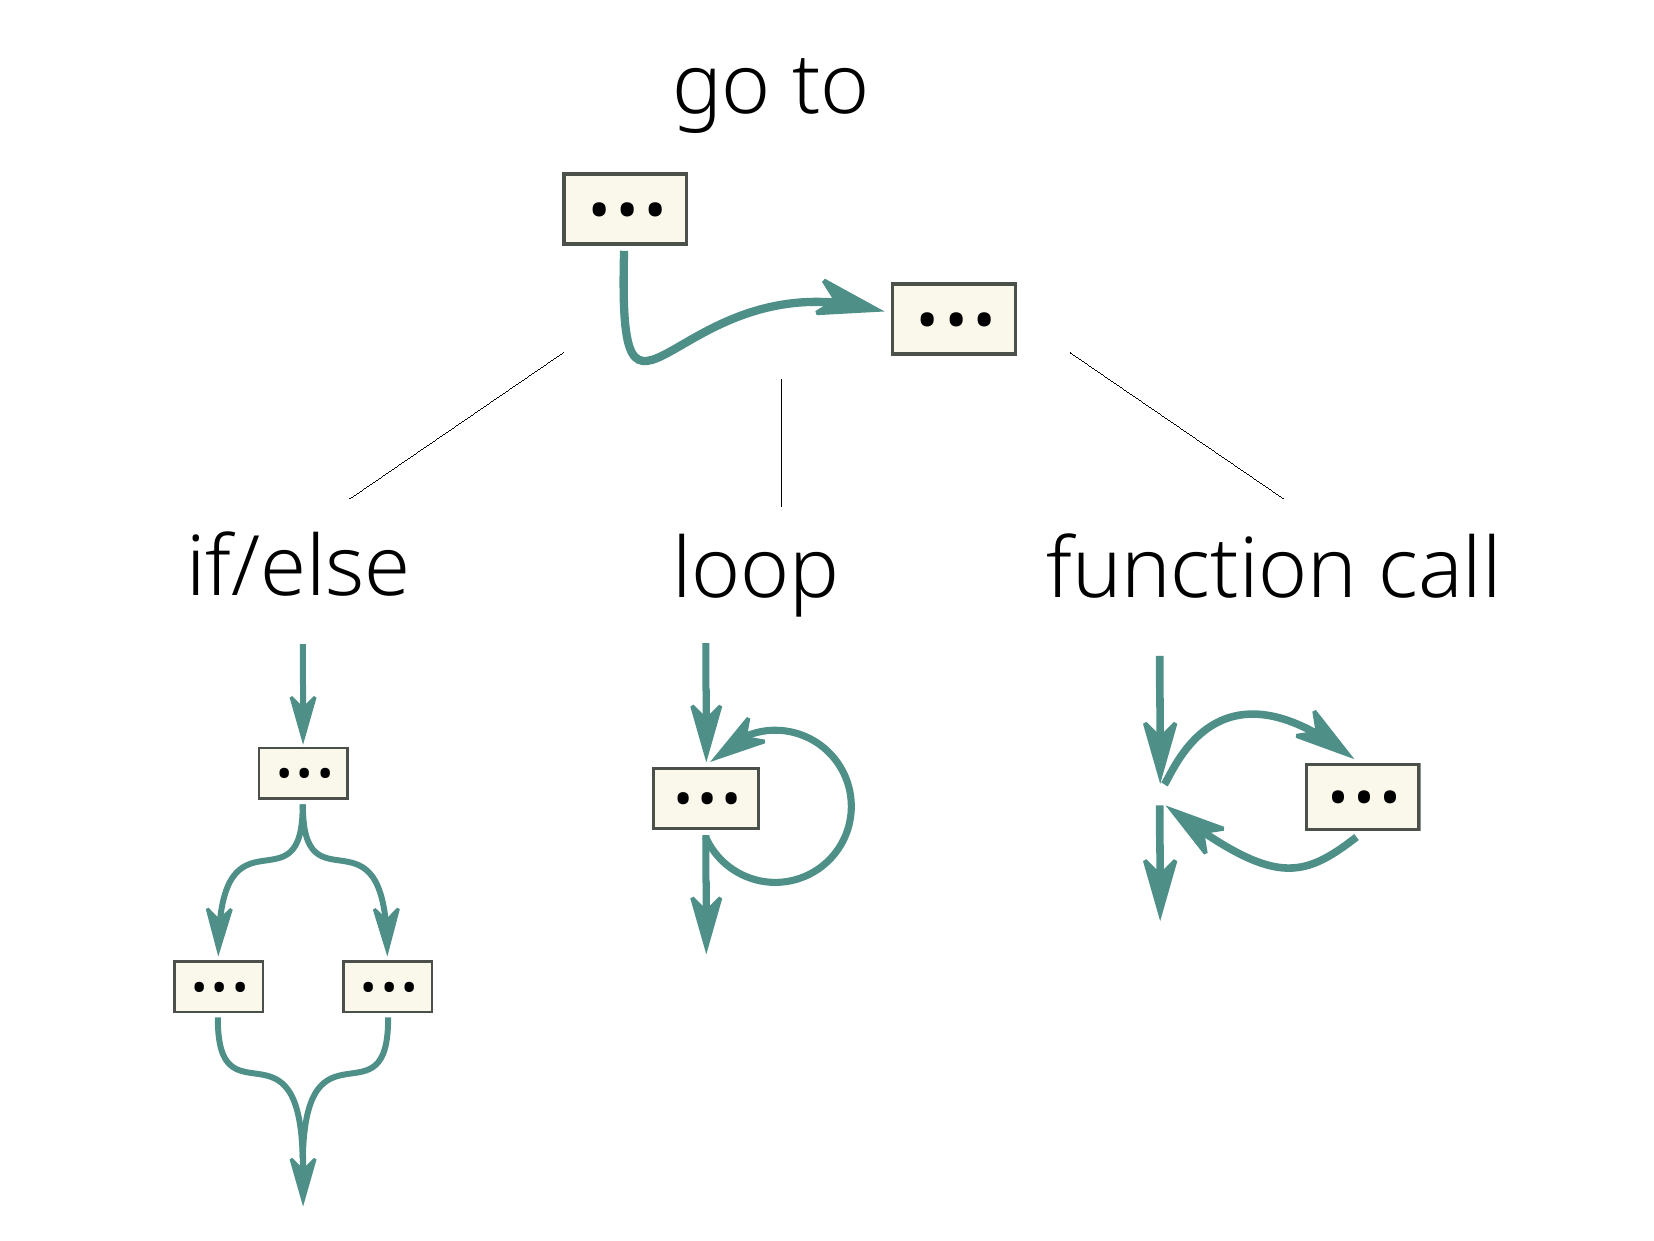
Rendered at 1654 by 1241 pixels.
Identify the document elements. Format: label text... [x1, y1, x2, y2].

text_box loop [657, 501, 872, 618]
text_box if/else [171, 499, 443, 616]
picture [1140, 655, 1421, 922]
text_box go to [657, 16, 903, 134]
picture [651, 643, 855, 955]
text_box function call [1031, 501, 1580, 618]
picture [173, 644, 434, 1207]
picture [562, 172, 1018, 366]
